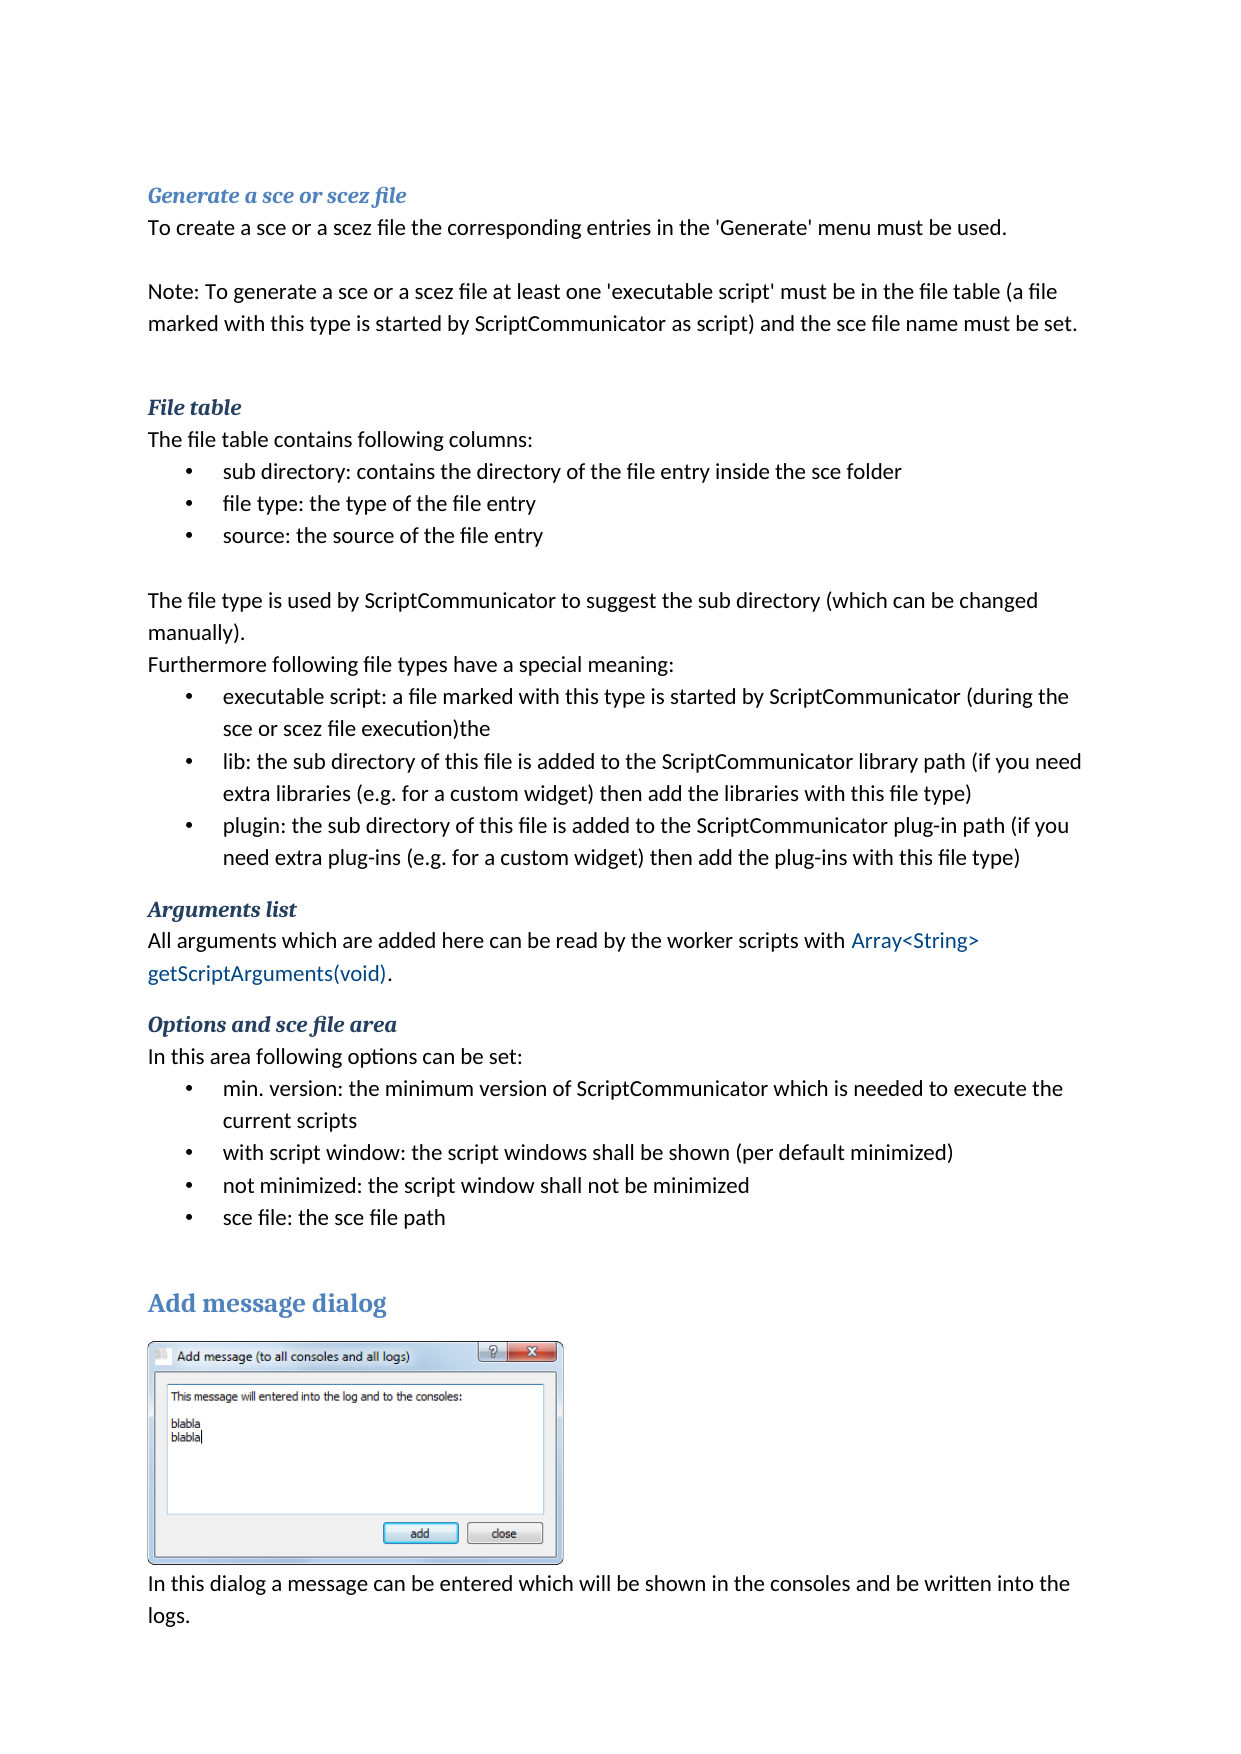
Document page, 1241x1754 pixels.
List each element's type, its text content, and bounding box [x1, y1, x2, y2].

list To create a sce or a scez file the corresponding entries in the 'Generate' menu must be used. [148, 213, 1093, 241]
list lib: the sub directory of this file is added to the ScriptCommunicator library path (if you need extra libraries (e.g. for a custom widget) then add the libraries with this file type) [185, 747, 1093, 807]
text The file type is used by ScriptCommunicator to suggest the sub directory (which can be changed manually). [148, 586, 1093, 646]
text In this area following options can be set: [148, 1042, 1093, 1070]
list Note: To generate a sce or a scez file at least one 'executable script' must be in the file table (a file marked with this type is started by ScriptCommunicator as script) and the sce file name must be set. [148, 277, 1093, 337]
list min. version: the minimum version of ScriptCommunicator which is needed to execute the current scripts [185, 1074, 1093, 1134]
list plugin: the sub directory of this file is added to the ScriptCommunicator plug-in path (if you need extra plug-ins (e.g. for a custom widget) then add the plug-ins with this file type) [185, 811, 1093, 871]
list source: the source of the file entry [185, 521, 1093, 549]
list with script window: the script windows shall be shown (per default minimized) [185, 1138, 1093, 1167]
subtitle Options and sce file area [148, 1012, 1093, 1038]
list not minimized: the script window shall not be minimized [185, 1171, 1093, 1199]
list executable script: a file marked with this type is started by ScriptCommunicator (during the sce or scez file execution)the [185, 682, 1093, 743]
subtitle Add message dialog [148, 1288, 1093, 1319]
text All arguments which are added here can be read by the worker scripts with Array<String> getScriptArguments(void). [148, 927, 1093, 987]
list sub directory: contains the directory of the file entry inside the sce folder [185, 457, 1093, 485]
subtitle Arguments list [148, 896, 1093, 923]
picture [147, 1341, 564, 1565]
list sce file: the sce file path [185, 1203, 1093, 1231]
subtitle File table [148, 395, 1093, 421]
text Furthermore following file types have a special meaning: [148, 650, 1093, 678]
subtitle Generate a sce or scez file [148, 183, 1093, 209]
text The file table contains following columns: [148, 425, 1093, 453]
list file type: the type of the file entry [185, 489, 1093, 517]
text In this dialog a message can be entered which will be shown in the consoles and be written into the logs. [148, 1324, 1093, 1629]
